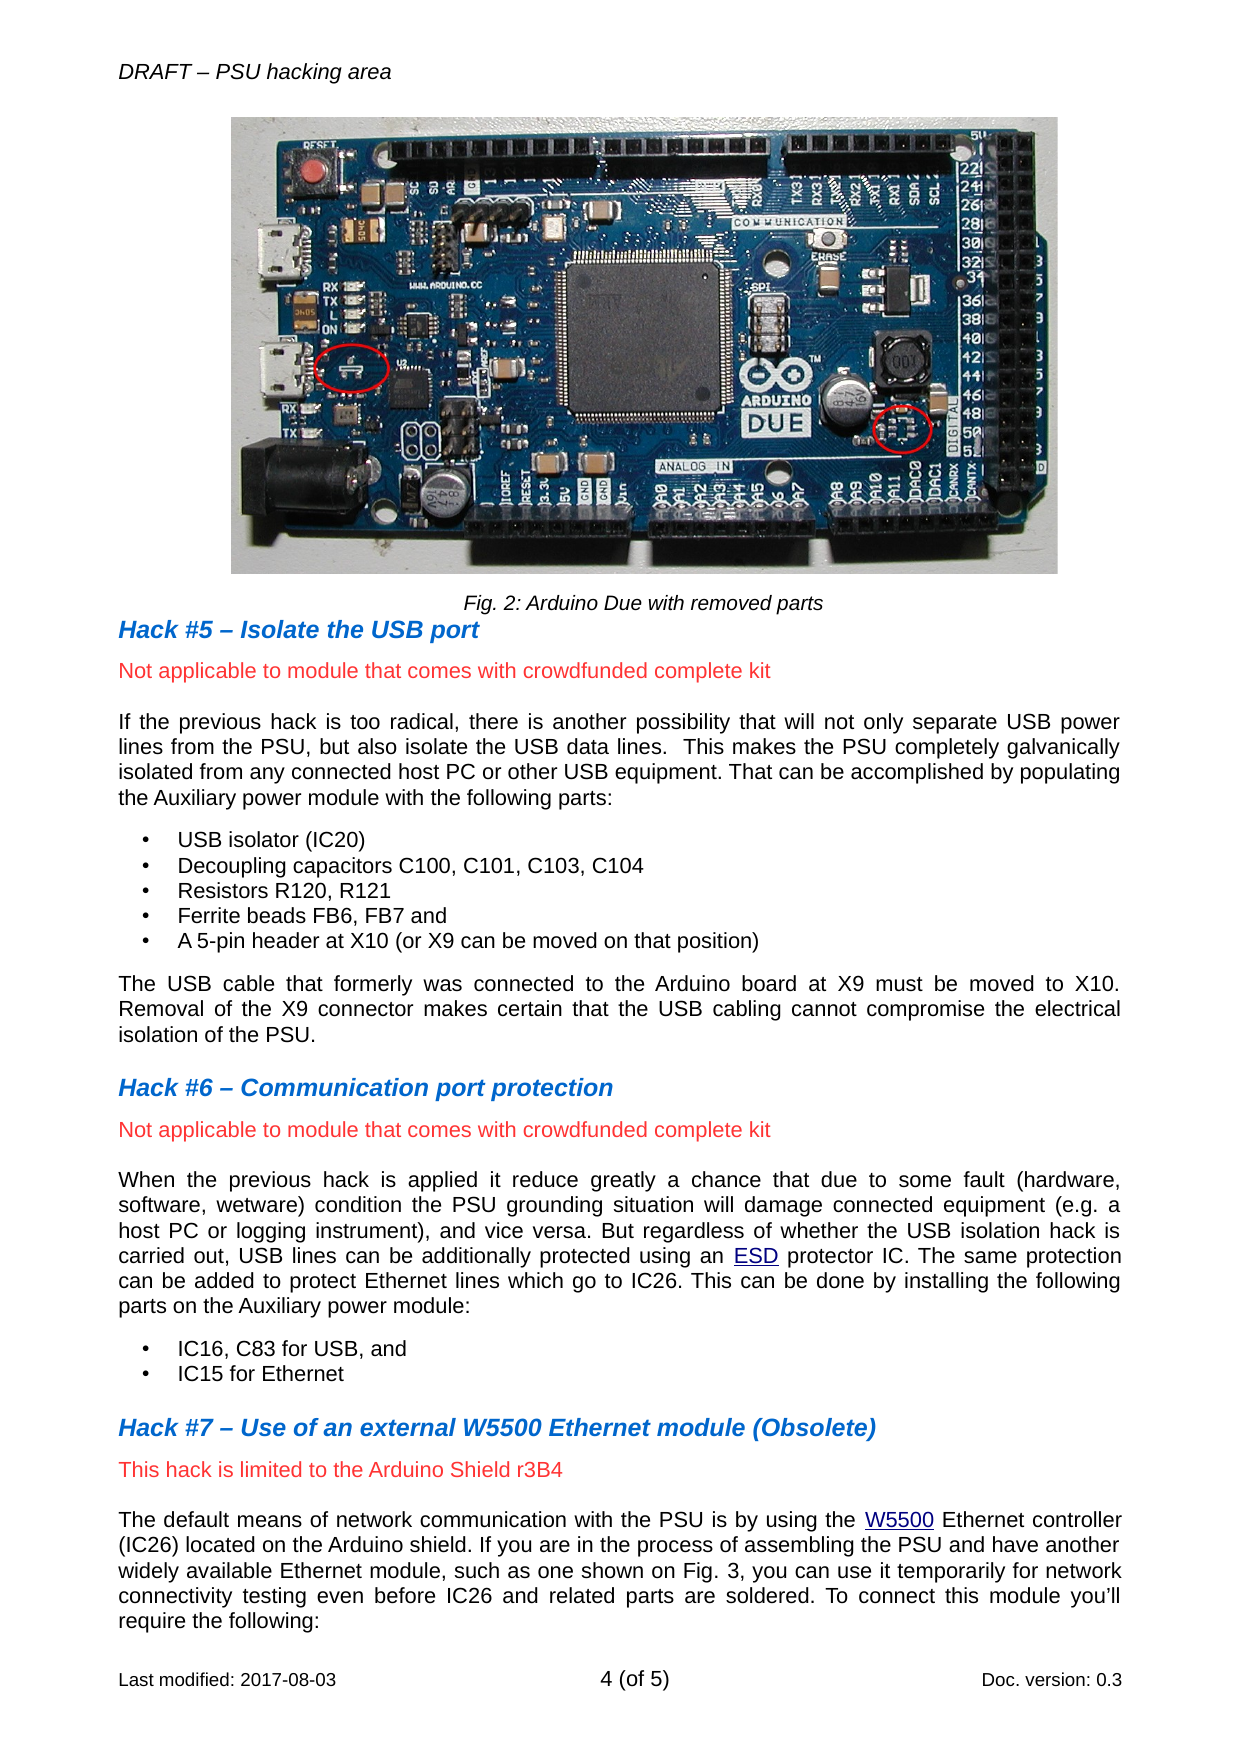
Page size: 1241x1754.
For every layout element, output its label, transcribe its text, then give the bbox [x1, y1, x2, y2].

list Ferrite beads FB6, FB7 and [142, 903, 1110, 928]
list USB isolator (IC20) [142, 827, 1110, 852]
subtitle Hack #6 – Communication port protection [118, 1073, 1122, 1102]
list IC16, C83 for USB, and [142, 1336, 1110, 1361]
text Not applicable to module that comes with crowdfunded complete kit [118, 658, 1122, 683]
text The USB cable that formerly was connected to the Arduino board at X9 must be moved to X10. Removal of the X9 connector makes certain that the USB cabling cannot compromise the electrical isolation of the PSU. [118, 971, 1122, 1047]
list Decoupling capacitors C100, C101, C103, C104 [142, 852, 1110, 878]
list Resistors R120, R121 [142, 878, 1110, 903]
list IC15 for Ethernet [142, 1361, 1110, 1387]
text If the previous hack is too radical, there is another possibility that will not only separate USB power lines from the PSU, but also isolate the USB data lines. This makes the PSU completely galvanically isolated from any connected host PC or other USB equipment. That can be accomplished by populating the Auxiliary power module with the following parts: [118, 709, 1122, 809]
text The default means of network communication with the PSU is by using the W5500 Ethernet controller (IC26) located on the Arduino shield. If you are in the process of assembling the PSU and have another widely available Ethernet module, such as one shown on Fig. 3, you can use it temporarily for network connectivity testing even before IC26 and related parts are soldered. To connect this module you’ll require the following: [118, 1507, 1122, 1633]
subtitle Hack #5 – Isolate the USB port [118, 106, 1122, 643]
subtitle Hack #7 – Use of an external W5500 Ethernet module (Obsolete) [118, 1413, 1122, 1442]
text Not applicable to module that comes with crowdfunded complete kit [118, 1117, 1122, 1142]
text When the previous hack is applied it reduce greatly a chance that due to some fault (hardware, software, wetware) condition the PSU grounding situation will damage connected equipment (e.g. a host PC or logging instrument), and vice versa. But regardless of whether the USB isolation hack is carried out, USB lines can be additionally protected using an ESD protector IC. The same protection can be added to protect Ethernet lines which go to IC26. This can be done by installing the following parts on the Auxiliary power module: [118, 1167, 1122, 1318]
list A 5-pin header at X10 (or X9 can be moved on that position) [142, 928, 1110, 953]
picture [231, 117, 1058, 574]
list Fig. 2: Arduino Due with removed parts [231, 574, 1058, 615]
